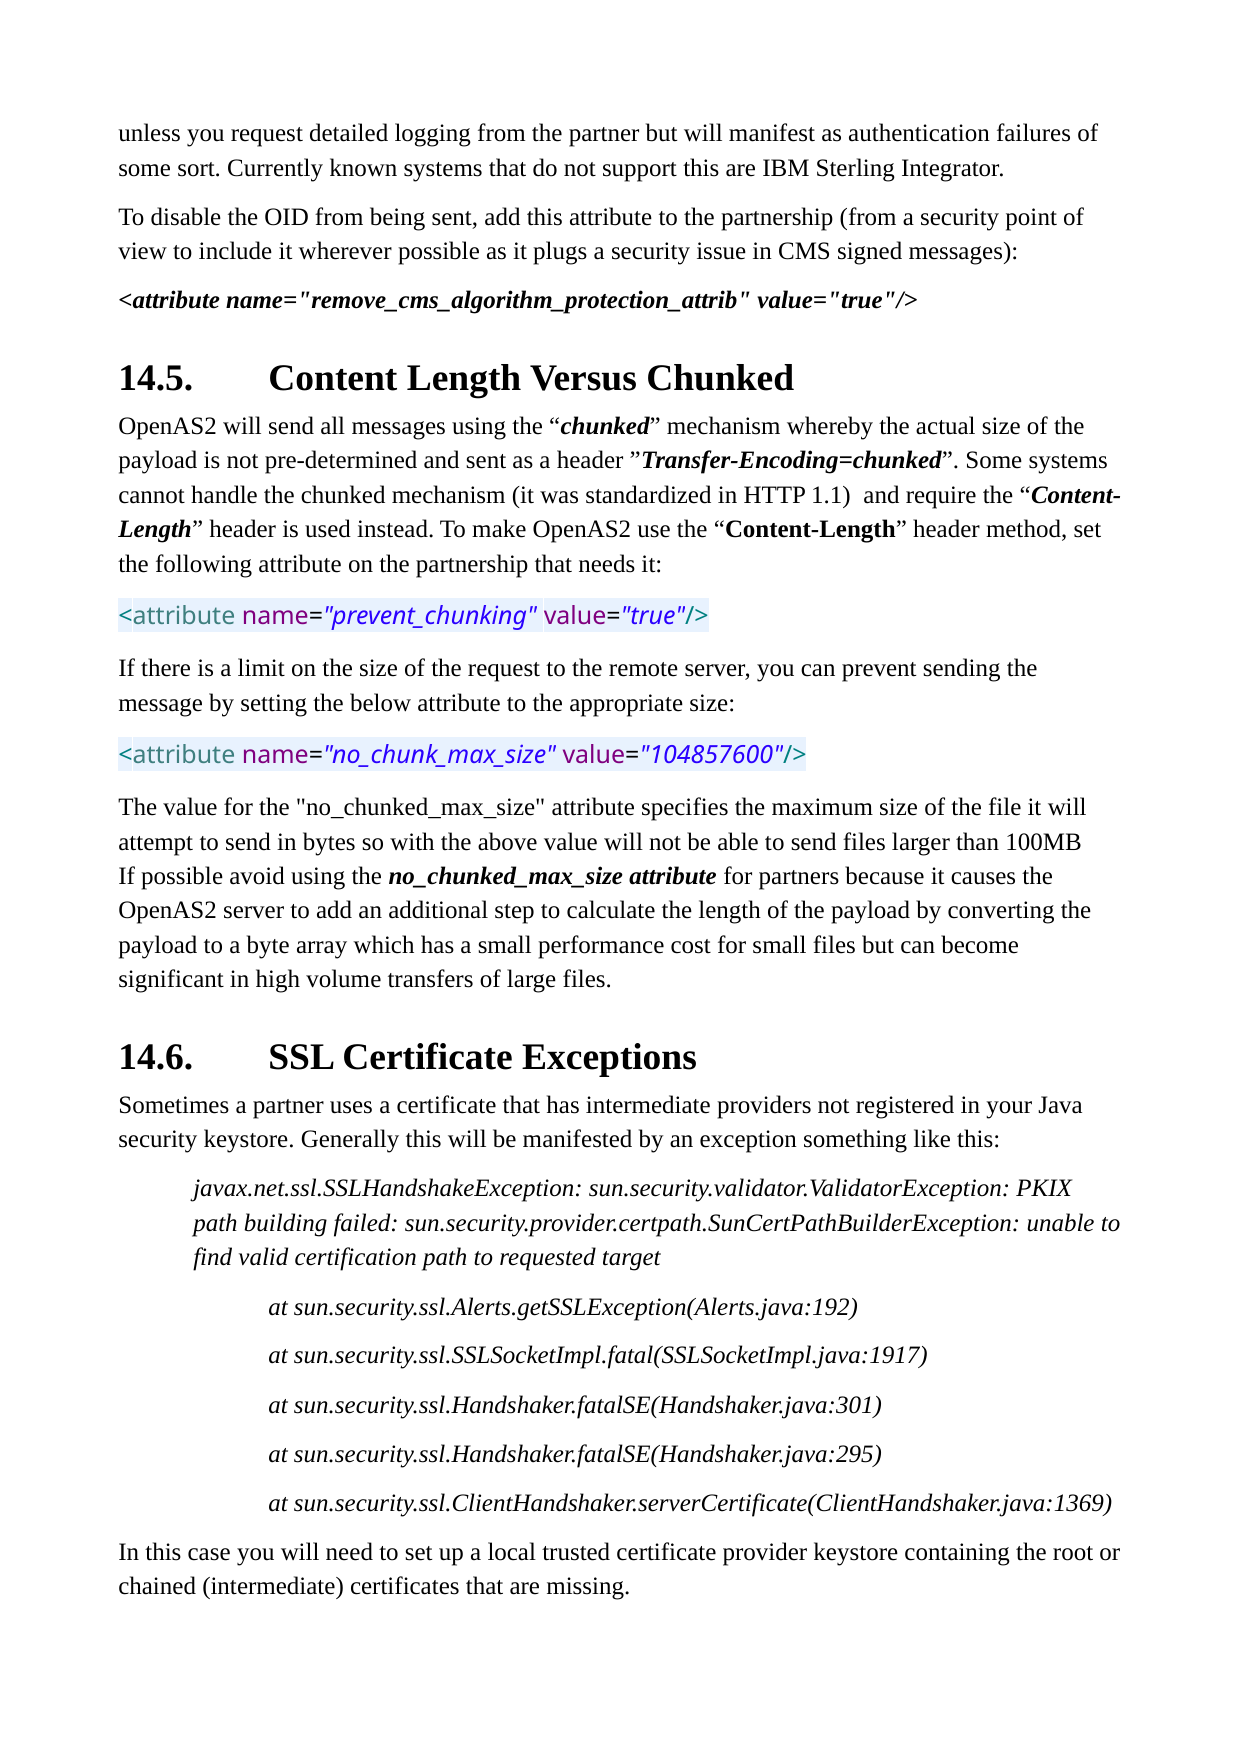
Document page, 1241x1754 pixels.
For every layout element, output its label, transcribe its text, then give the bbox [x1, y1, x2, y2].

text unless you request detailed logging from the partner but will manifest as authentication failures of some sort. Currently known systems that do not support this are IBM Sterling Integrator. [118, 118, 1122, 181]
text Sometimes a partner uses a certificate that has intermediate providers not registered in your Java security keystore. Generally this will be manifested by an exception something like this: [118, 1090, 1122, 1153]
text To disable the OID from being sent, add this attribute to the partnership (from a security point of view to include it wherever possible as it plugs a security issue in CMS signed messages): [118, 202, 1122, 265]
text at sun.security.ssl.SSLSocketImpl.fatal(SSLSocketImpl.java:1917) [193, 1341, 1122, 1369]
text In this case you will need to set up a local trusted certificate provider keystore containing the root or chained (intermediate) certificates that are missing. [118, 1537, 1122, 1600]
text at sun.security.ssl.Handshaker.fatalSE(Handshaker.java:295) [193, 1439, 1122, 1467]
text <attribute name="no_chunk_max_size" value="104857600"/> [118, 737, 1122, 771]
text at sun.security.ssl.Handshaker.fatalSE(Handshaker.java:301) [193, 1390, 1122, 1418]
text at sun.security.ssl.Alerts.getSSLException(Alerts.java:192) [193, 1292, 1122, 1320]
text If there is a limit on the size of the request to the remote server, you can prevent sending the message by setting the below attribute to the appropriate size: [118, 653, 1122, 716]
text <attribute name="prevent_chunking" value="true"/> [118, 598, 1122, 632]
subtitle Content Length Versus Chunked [118, 355, 1122, 398]
text The value for the "no_chunked_max_size" attribute specifies the maximum size of the file it will attempt to send in bytes so with the above value will not be able to send files larger than 100MB If possible avoid using the no_chunked_max_size attribute for partners because it causes the OpenAS2 server to add an additional step to calculate the length of the payload by converting the payload to a byte array which has a small performance cost for small files but can become significant in high volume transfers of large files. [118, 792, 1122, 993]
subtitle SSL Certificate Exceptions [118, 1034, 1122, 1077]
text <attribute name="remove_cms_algorithm_protection_attrib" value="true"/> [118, 285, 1122, 314]
text OpenAS2 will send all messages using the “chunked” mechanism whereby the actual size of the payload is not pre-determined and sent as a header ”Transfer-Encoding=chunked”. Some systems cannot handle the chunked mechanism (it was standardized in HTTP 1.1) and require the “Content-Length” header is used instead. To make OpenAS2 use the “Content-Length” header method, set the following attribute on the partnership that needs it: [118, 411, 1122, 577]
text javax.net.ssl.SSLHandshakeException: sun.security.validator.ValidatorException: PKIX path building failed: sun.security.provider.certpath.SunCertPathBuilderException: unable to find valid certification path to requested target [193, 1173, 1122, 1271]
text at sun.security.ssl.ClientHandshaker.serverCertificate(ClientHandshaker.java:1369) [193, 1488, 1122, 1517]
